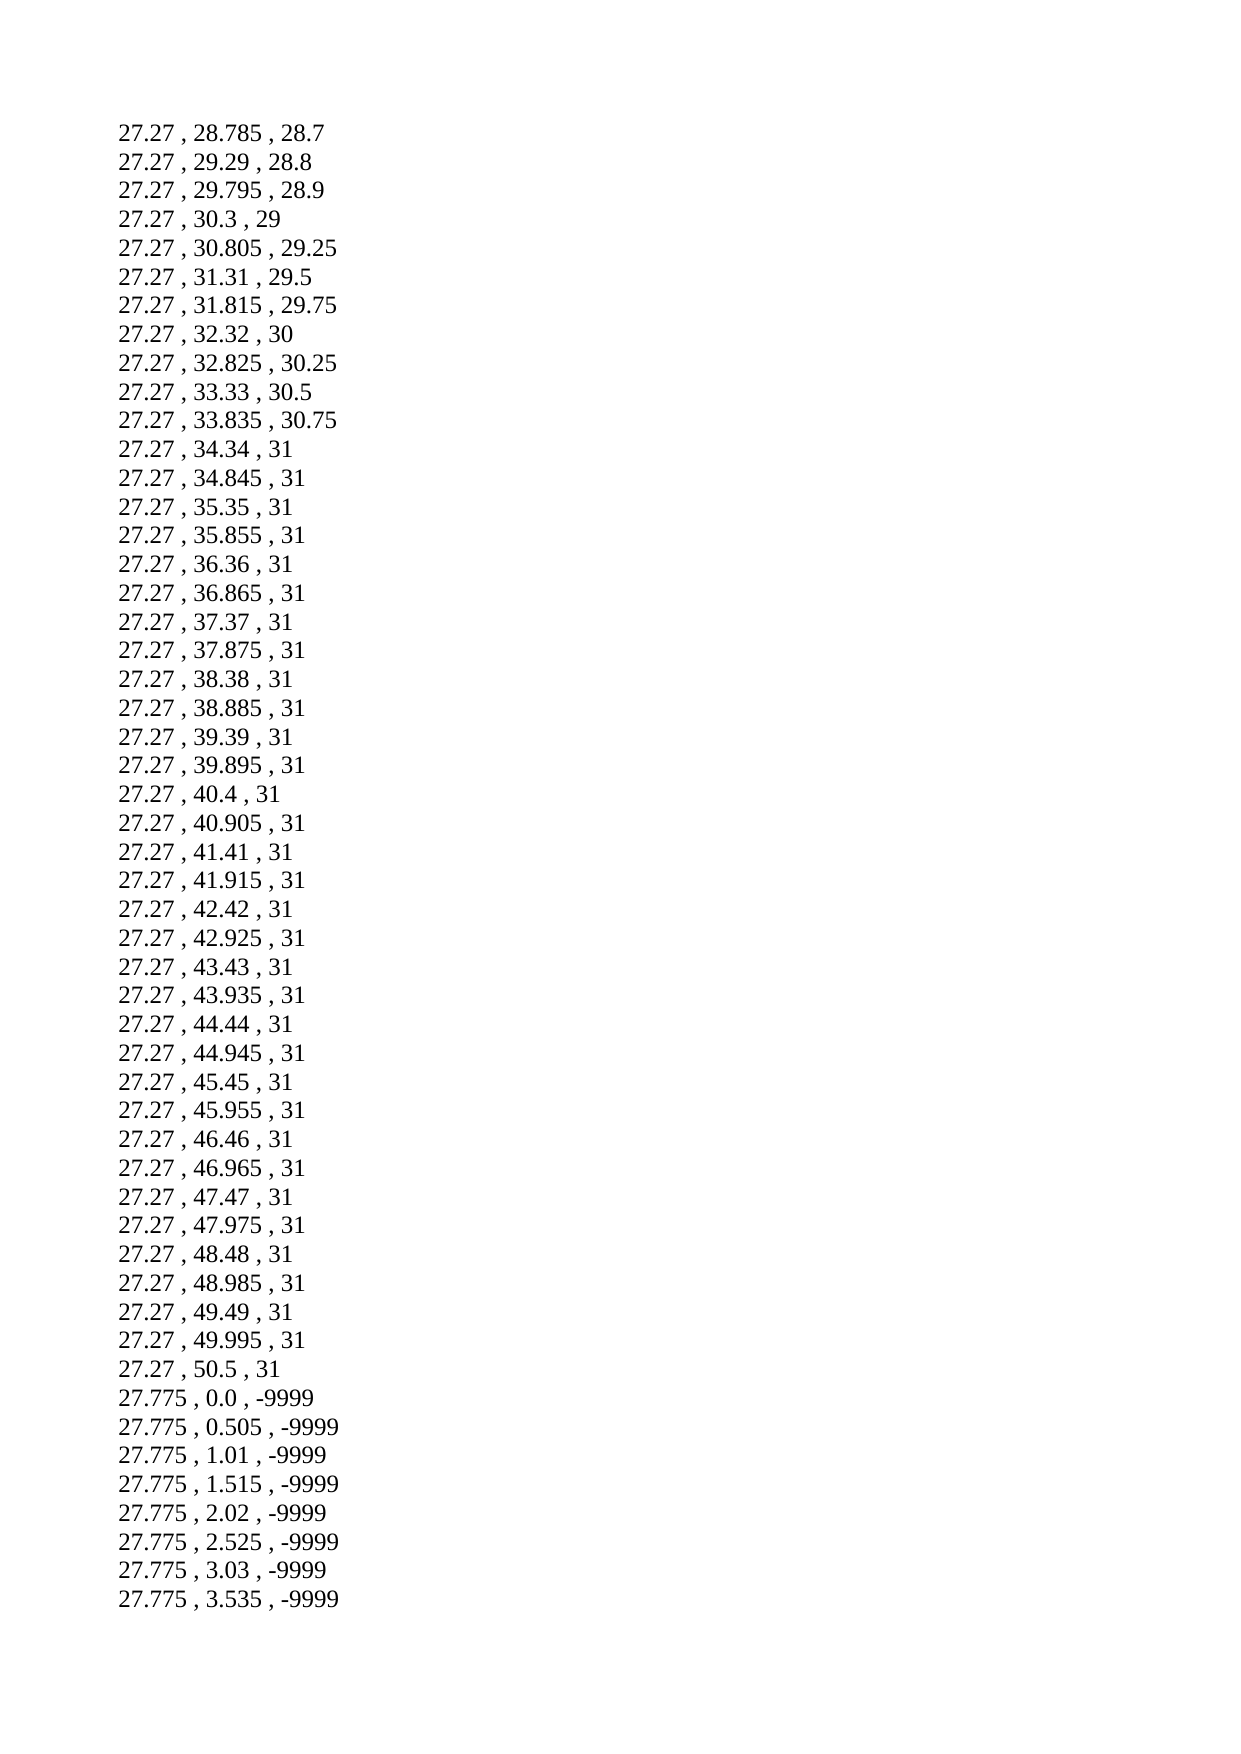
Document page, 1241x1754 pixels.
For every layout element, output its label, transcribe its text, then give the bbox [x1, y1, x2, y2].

text 27.27 , 46.965 , 31 [118, 1153, 1122, 1182]
text 27.27 , 39.895 , 31 [118, 751, 1122, 779]
text 27.27 , 36.865 , 31 [118, 578, 1122, 607]
text 27.775 , 3.03 , -9999 [118, 1556, 1122, 1584]
text 27.27 , 40.4 , 31 [118, 779, 1122, 808]
text 27.775 , 2.02 , -9999 [118, 1498, 1122, 1527]
text 27.27 , 36.36 , 31 [118, 549, 1122, 578]
text 27.27 , 29.795 , 28.9 [118, 176, 1122, 204]
text 27.27 , 30.805 , 29.25 [118, 233, 1122, 262]
text 27.775 , 0.0 , -9999 [118, 1383, 1122, 1412]
text 27.27 , 42.925 , 31 [118, 923, 1122, 952]
text 27.27 , 35.855 , 31 [118, 521, 1122, 549]
text 27.27 , 35.35 , 31 [118, 492, 1122, 521]
text 27.27 , 49.995 , 31 [118, 1326, 1122, 1354]
text 27.27 , 44.945 , 31 [118, 1038, 1122, 1067]
text 27.27 , 30.3 , 29 [118, 204, 1122, 233]
text 27.27 , 50.5 , 31 [118, 1354, 1122, 1383]
text 27.27 , 45.955 , 31 [118, 1096, 1122, 1124]
text 27.27 , 40.905 , 31 [118, 808, 1122, 837]
text 27.27 , 49.49 , 31 [118, 1297, 1122, 1326]
text 27.775 , 2.525 , -9999 [118, 1527, 1122, 1556]
text 27.27 , 33.33 , 30.5 [118, 377, 1122, 406]
text 27.27 , 31.815 , 29.75 [118, 291, 1122, 319]
text 27.27 , 39.39 , 31 [118, 722, 1122, 751]
text 27.27 , 32.825 , 30.25 [118, 348, 1122, 377]
text 27.775 , 1.01 , -9999 [118, 1441, 1122, 1469]
text 27.27 , 37.37 , 31 [118, 607, 1122, 636]
text 27.27 , 29.29 , 28.8 [118, 147, 1122, 176]
text 27.27 , 43.935 , 31 [118, 981, 1122, 1009]
text 27.27 , 44.44 , 31 [118, 1009, 1122, 1038]
text 27.27 , 31.31 , 29.5 [118, 262, 1122, 291]
text 27.27 , 48.48 , 31 [118, 1239, 1122, 1268]
text 27.775 , 0.505 , -9999 [118, 1412, 1122, 1441]
text 27.27 , 48.985 , 31 [118, 1268, 1122, 1297]
text 27.27 , 38.38 , 31 [118, 664, 1122, 693]
text 27.27 , 37.875 , 31 [118, 636, 1122, 664]
text 27.27 , 46.46 , 31 [118, 1124, 1122, 1153]
text 27.775 , 1.515 , -9999 [118, 1469, 1122, 1498]
text 27.27 , 45.45 , 31 [118, 1067, 1122, 1096]
text 27.27 , 41.915 , 31 [118, 866, 1122, 894]
text 27.27 , 33.835 , 30.75 [118, 406, 1122, 434]
text 27.27 , 34.34 , 31 [118, 434, 1122, 463]
text 27.27 , 42.42 , 31 [118, 894, 1122, 923]
text 27.27 , 38.885 , 31 [118, 693, 1122, 722]
text 27.27 , 28.785 , 28.7 [118, 118, 1122, 147]
text 27.27 , 41.41 , 31 [118, 837, 1122, 866]
text 27.775 , 3.535 , -9999 [118, 1584, 1122, 1613]
text 27.27 , 47.47 , 31 [118, 1182, 1122, 1211]
text 27.27 , 43.43 , 31 [118, 952, 1122, 981]
text 27.27 , 34.845 , 31 [118, 463, 1122, 492]
text 27.27 , 32.32 , 30 [118, 319, 1122, 348]
text 27.27 , 47.975 , 31 [118, 1211, 1122, 1239]
